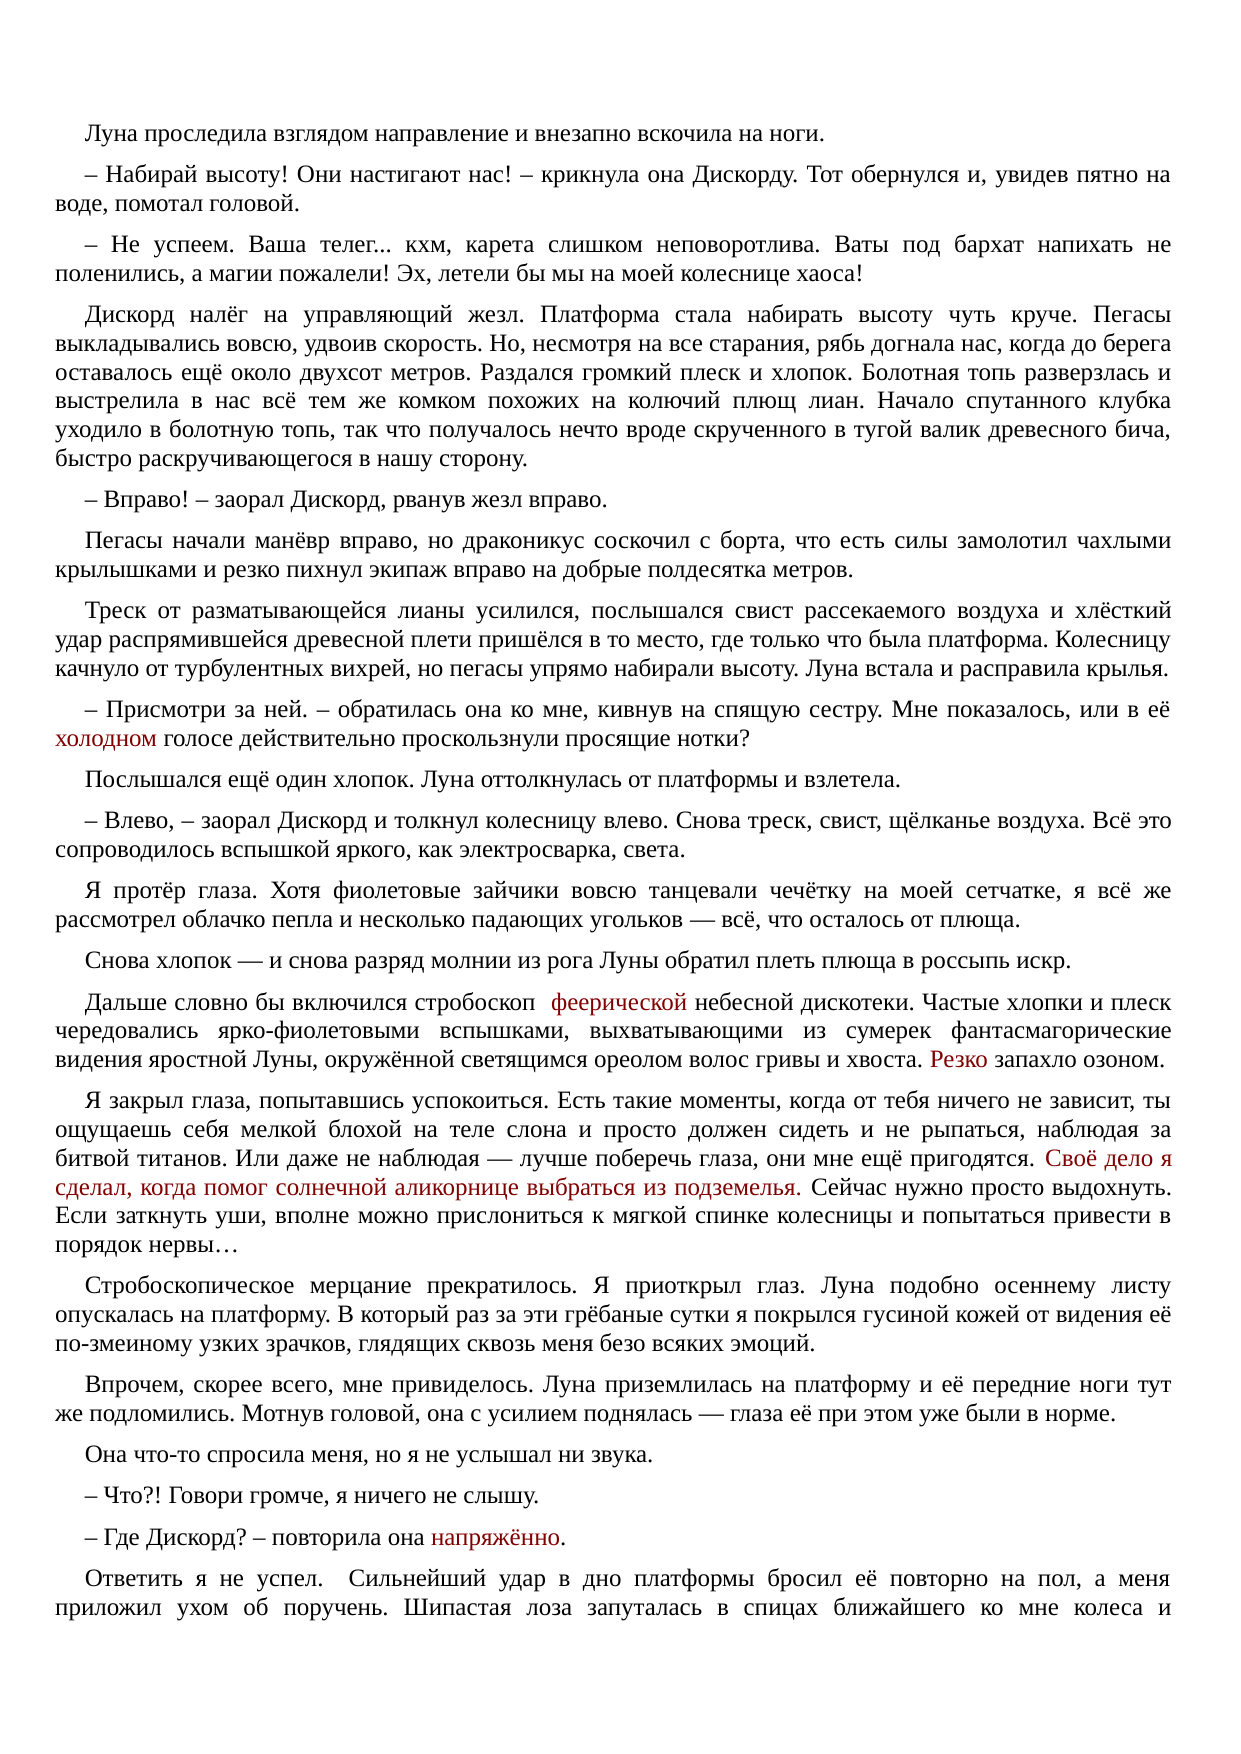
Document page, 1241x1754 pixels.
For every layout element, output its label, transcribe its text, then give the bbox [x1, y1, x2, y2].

text – Влево, – заорал Дискорд и толкнул колесницу влево. Снова треск, свист, щёлканье воздуха. Всё это сопроводилось вспышкой яркого, как электросварка, света. [55, 806, 1172, 863]
text Дальше словно бы включился стробоскоп феерической небесной дискотеки. Частые хлопки и плеск чередовались ярко-фиолетовыми вспышками, выхватывающими из сумерек фантасмагорические видения яростной Луны, окружённой светящимся ореолом волос гривы и хвоста. Резко запахло озоном. [55, 987, 1172, 1073]
text – Не успеем. Ваша телег... кхм, карета слишком неповоротлива. Ваты под бархат напихать не поленились, а магии пожалели! Эх, летели бы мы на моей колеснице хаоса! [55, 229, 1172, 287]
text Ответить я не успел. Сильнейший удар в дно платформы бросил её повторно на пол, а меня приложил ухом об поручень. Шипастая лоза запуталась в спицах ближайшего ко мне колеса и [55, 1563, 1172, 1621]
text – Набирай высоту! Они настигают нас! – крикнула она Дискорду. Тот обернулся и, увидев пятно на воде, помотал головой. [55, 159, 1172, 217]
text Треск от разматывающейся лианы усилился, послышался свист рассекаемого воздуха и хлёсткий удар распрямившейся древесной плети пришёлся в то место, где только что была платформа. Колесницу качнуло от турбулентных вихрей, но пегасы упрямо набирали высоту. Луна встала и расправила крылья. [55, 596, 1172, 682]
text Послышался ещё один хлопок. Луна оттолкнулась от платформы и взлетела. [55, 764, 1172, 793]
text Она что-то спросила меня, но я не услышал ни звука. [55, 1439, 1172, 1468]
text Пегасы начали манёвр вправо, но драконикус соскочил с борта, что есть силы замолотил чахлыми крылышками и резко пихнул экипаж вправо на добрые полдесятка метров. [55, 526, 1172, 583]
text Я закрыл глаза, попытавшись успокоиться. Есть такие моменты, когда от тебя ничего не зависит, ты ощущаешь себя мелкой блохой на теле слона и просто должен сидеть и не рыпаться, наблюдая за битвой титанов. Или даже не наблюдая — лучше поберечь глаза, они мне ещё пригодятся. Своё дело я сделал, когда помог солнечной аликорнице выбраться из подземелья. Сейчас нужно просто выдохнуть. Если заткнуть уши, вполне можно прислониться к мягкой спинке колесницы и попытаться привести в порядок нервы… [55, 1086, 1172, 1258]
text – Присмотри за ней. – обратилась она ко мне, кивнув на спящую сестру. Мне показалось, или в её холодном голосе действительно проскользнули просящие нотки? [55, 694, 1172, 752]
text Дискорд налёг на управляющий жезл. Платформа стала набирать высоту чуть круче. Пегасы выкладывались вовсю, удвоив скорость. Но, несмотря на все старания, рябь догнала нас, когда до берега оставалось ещё около двухсот метров. Раздался громкий плеск и хлопок. Болотная топь разверзлась и выстрелила в нас всё тем же комком похожих на колючий плющ лиан. Начало спутанного клубка уходило в болотную топь, так что получалось нечто вроде скрученного в тугой валик древесного бича, быстро раскручивающегося в нашу сторону. [55, 299, 1172, 472]
text Снова хлопок — и снова разряд молнии из рога Луны обратил плеть плюща в россыпь искр. [55, 946, 1172, 974]
text Стробоскопическое мерцание прекратилось. Я приоткрыл глаз. Луна подобно осеннему листу опускалась на платформу. В который раз за эти грёбаные сутки я покрылся гусиной кожей от видения её по-змеиному узких зрачков, глядящих сквозь меня безо всяких эмоций. [55, 1271, 1172, 1357]
text – Что?! Говори громче, я ничего не слышу. [55, 1481, 1172, 1509]
text Впрочем, скорее всего, мне привиделось. Луна приземлилась на платформу и её передние ноги тут же подломились. Мотнув головой, она с усилием поднялась — глаза её при этом уже были в норме. [55, 1369, 1172, 1427]
text – Где Дискорд? – повторила она напряжённо. [55, 1522, 1172, 1551]
text – Вправо! – заорал Дискорд, рванув жезл вправо. [55, 484, 1172, 513]
text Я протёр глаза. Хотя фиолетовые зайчики вовсю танцевали чечётку на моей сетчатке, я всё же рассмотрел облачко пепла и несколько падающих угольков — всё, что осталось от плюща. [55, 876, 1172, 933]
text Луна проследила взглядом направление и внезапно вскочила на ноги. [55, 118, 1172, 147]
